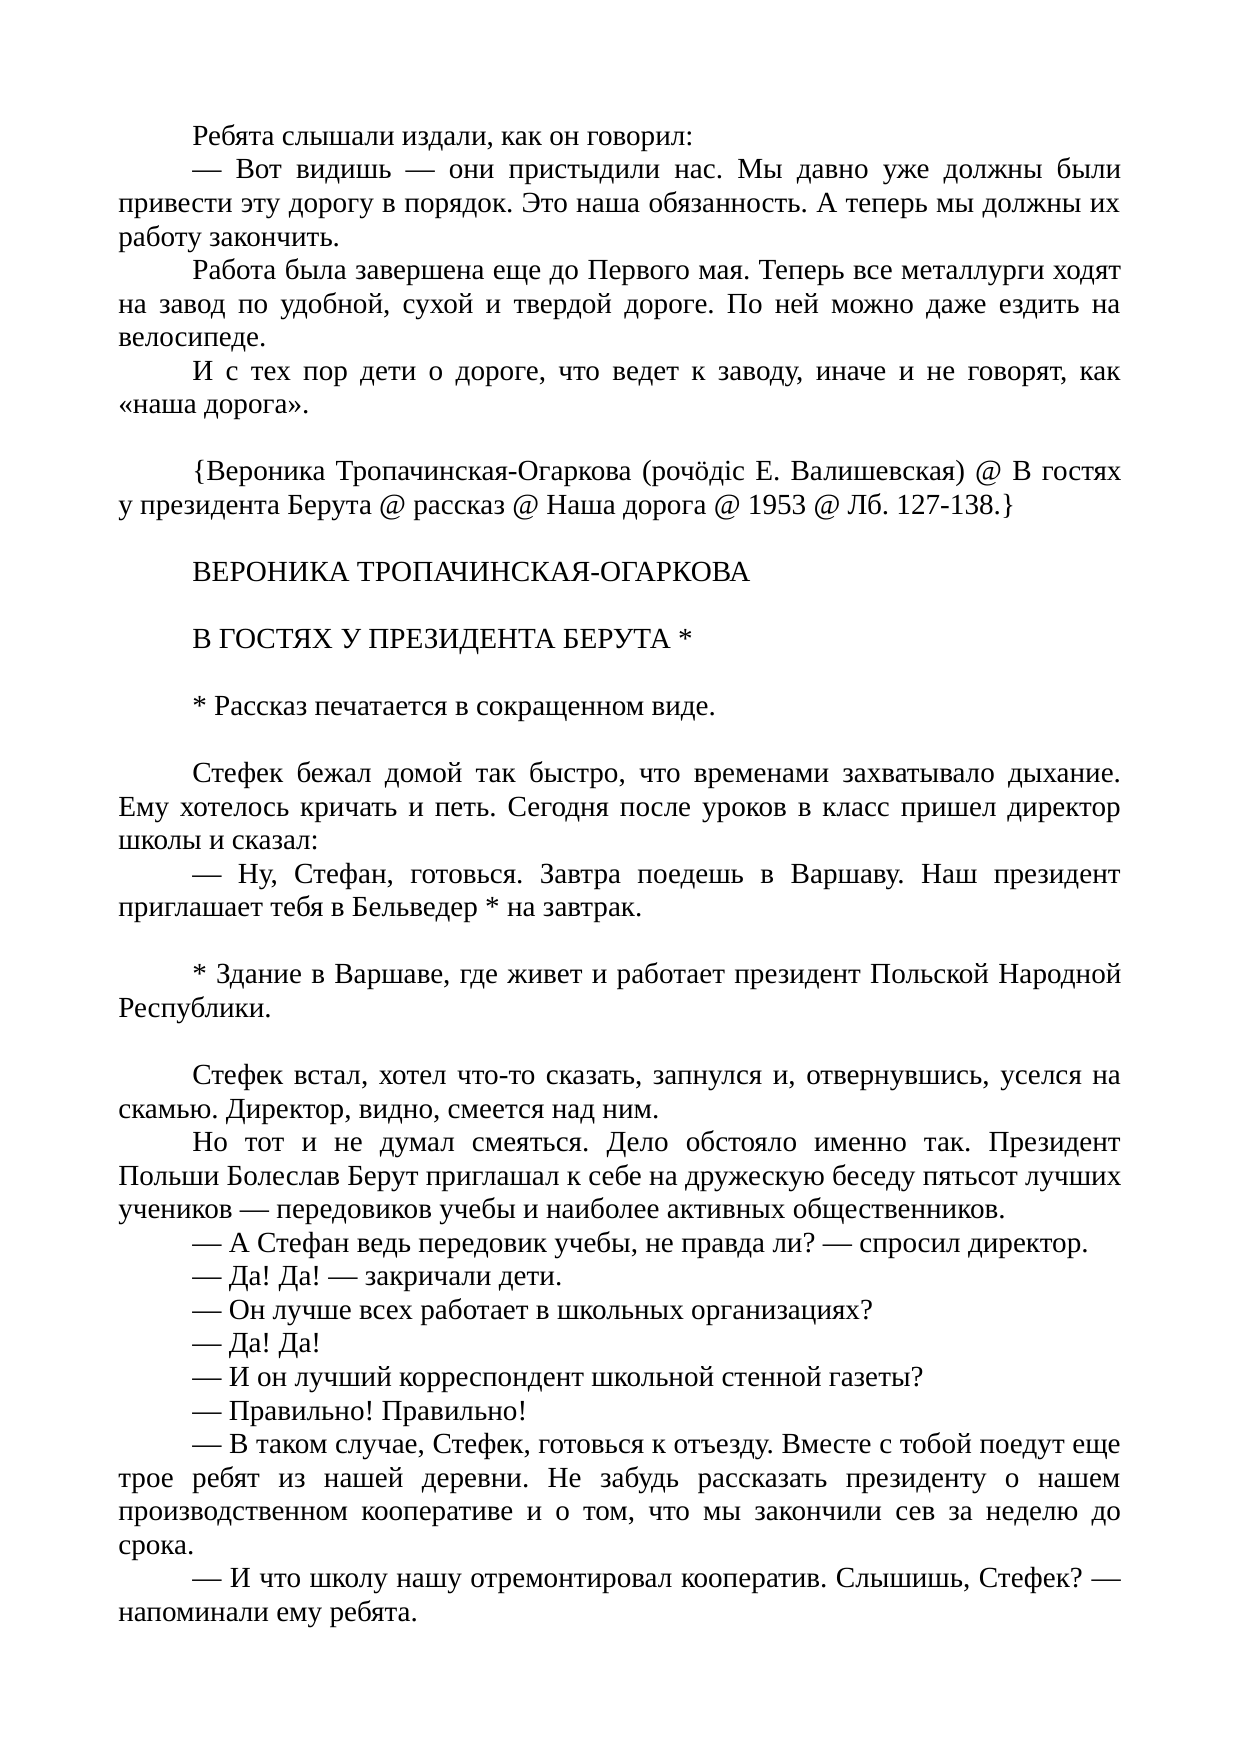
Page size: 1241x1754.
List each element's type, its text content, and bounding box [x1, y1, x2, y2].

text — Он лучше всех работает в школьных организациях? [118, 1292, 1122, 1326]
text В ГОСТЯХ У ПРЕЗИДЕНТА БЕРУТА * [118, 621, 1122, 655]
text — Вот видишь — они пристыдили нас. Мы давно уже должны были привести эту дорогу в порядок. Это наша обязанность. А теперь мы должны их работу закончить. [118, 152, 1122, 252]
text Стефек бежал домой так быстро, что временами захватывало дыхание. Ему хотелось кричать и петь. Сегодня после уроков в класс пришел директор школы и сказал: [118, 755, 1122, 856]
text Стефек встал, хотел что-то сказать, запнулся и, отвернувшись, уселся на скамью. Директор, видно, смеется над ним. [118, 1057, 1122, 1124]
text — Да! Да! — закричали дети. [118, 1258, 1122, 1292]
text Работа была завершена еще до Первого мая. Теперь все металлурги ходят на завод по удобной, сухой и твердой дороге. По ней можно даже ездить на велосипеде. [118, 252, 1122, 353]
text И с тех пор дети о дороге, что ведет к заводу, иначе и не говорят, как «наша дорога». [118, 353, 1122, 420]
text {Вероника Тропачинская-Огаркова (рочӧдіс Е. Валишевская) @ В гостях у президента Берута @ рассказ @ Наша дорога @ 1953 @ Лб. 127-138.} [118, 453, 1122, 521]
text — Правильно! Правильно! [118, 1393, 1122, 1426]
text — И что школу нашу отремонтировал кооператив. Слышишь, Стефек? — напоминали ему ребята. [118, 1560, 1122, 1627]
text — В таком случае, Стефек, готовься к отъезду. Вместе с тобой поедут еще трое ребят из нашей деревни. Не забудь рассказать президенту о нашем производственном кооперативе и о том, что мы закончили сев за неделю до срока. [118, 1426, 1122, 1560]
text Но тот и не думал смеяться. Дело обстояло именно так. Президент Польши Болеслав Берут приглашал к себе на дружескую беседу пятьсот лучших учеников — передовиков учебы и наиболее активных общественников. [118, 1124, 1122, 1225]
text — А Стефан ведь передовик учебы, не правда ли? — спросил директор. [118, 1225, 1122, 1258]
text ВЕРОНИКА ТРОПАЧИНСКАЯ-ОГАРКОВА [118, 554, 1122, 588]
text * Рассказ печатается в сокращенном виде. [118, 688, 1122, 722]
text — Ну, Стефан, готовься. Завтра поедешь в Варшаву. Наш президент приглашает тебя в Бельведер * на завтрак. [118, 856, 1122, 923]
text * Здание в Варшаве, где живет и работает президент Польской Народной Республики. [118, 957, 1122, 1024]
text Ребята слышали издали, как он говорил: [118, 118, 1122, 152]
text — И он лучший корреспондент школьной стенной газеты? [118, 1359, 1122, 1393]
text — Да! Да! [118, 1326, 1122, 1359]
